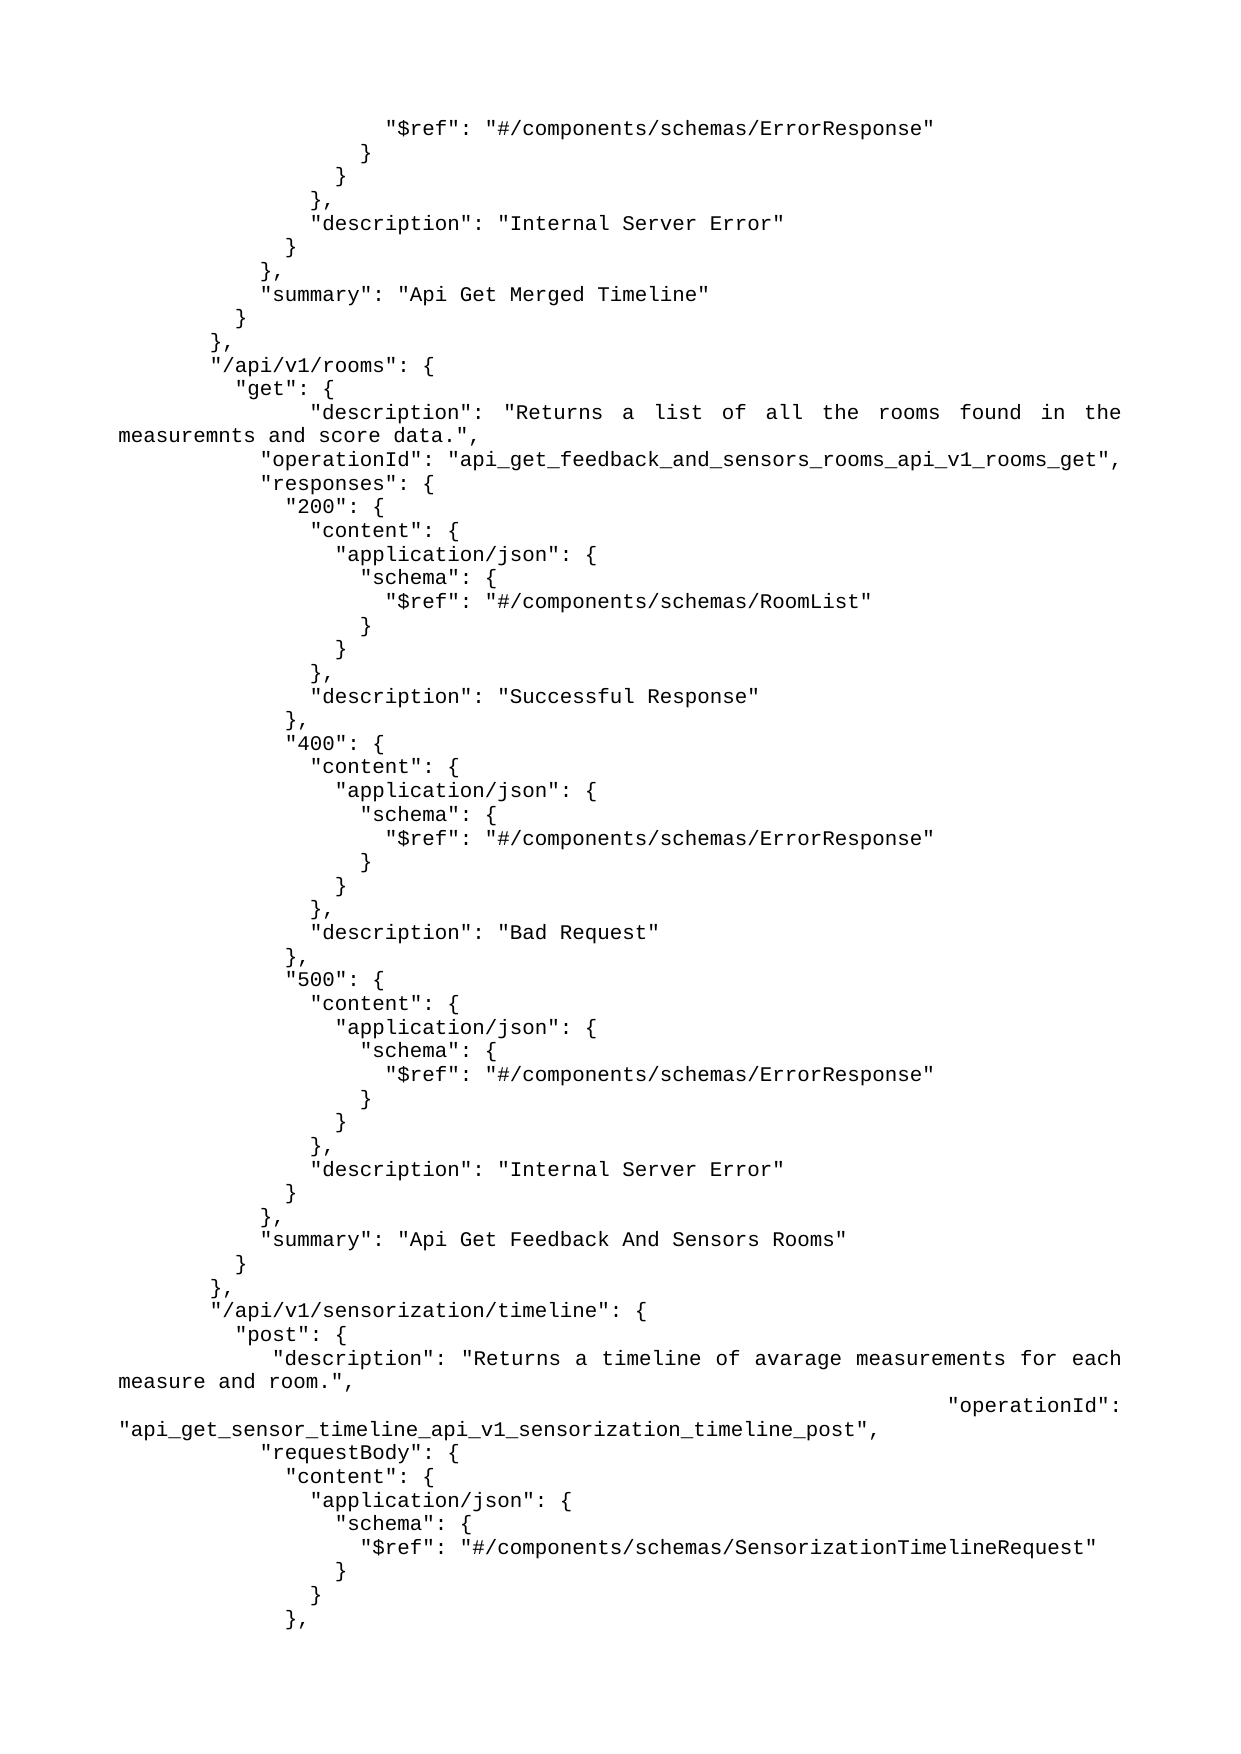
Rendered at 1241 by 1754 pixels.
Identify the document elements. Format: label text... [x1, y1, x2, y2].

text "description": "Internal Server Error" [118, 213, 1122, 236]
text } [118, 142, 1122, 165]
text }, [118, 898, 1122, 922]
text "post": { [118, 1324, 1122, 1348]
text "description": "Successful Response" [118, 686, 1122, 709]
text } [118, 851, 1122, 875]
text } [118, 1111, 1122, 1135]
text "200": { [118, 496, 1122, 520]
text "$ref": "#/components/schemas/RoomList" [118, 591, 1122, 615]
text "application/json": { [118, 1489, 1122, 1513]
text "schema": { [118, 1040, 1122, 1064]
text "schema": { [118, 1513, 1122, 1537]
text "summary": "Api Get Merged Timeline" [118, 284, 1122, 307]
text }, [118, 1135, 1122, 1158]
text "application/json": { [118, 1017, 1122, 1040]
text "500": { [118, 969, 1122, 993]
text }, [118, 1277, 1122, 1300]
text } [118, 1253, 1122, 1277]
text }, [118, 1206, 1122, 1229]
text "$ref": "#/components/schemas/ErrorResponse" [118, 827, 1122, 851]
text "schema": { [118, 804, 1122, 827]
text "content": { [118, 757, 1122, 780]
text }, [118, 662, 1122, 686]
text "requestBody": { [118, 1442, 1122, 1466]
text "/api/v1/sensorization/timeline": { [118, 1300, 1122, 1324]
text } [118, 1561, 1122, 1584]
text "content": { [118, 993, 1122, 1017]
text "operationId": "api_get_feedback_and_sensors_rooms_api_v1_rooms_get", [118, 449, 1122, 473]
text "get": { [118, 378, 1122, 402]
text } [118, 307, 1122, 331]
text "responses": { [118, 473, 1122, 496]
text } [118, 875, 1122, 898]
text }, [118, 946, 1122, 969]
text }, [118, 1608, 1122, 1631]
text "400": { [118, 733, 1122, 757]
text "content": { [118, 1466, 1122, 1489]
text "/api/v1/rooms": { [118, 354, 1122, 378]
text } [118, 615, 1122, 638]
text "content": { [118, 520, 1122, 544]
text "description": "Bad Request" [118, 922, 1122, 946]
text }, [118, 331, 1122, 354]
text "summary": "Api Get Feedback And Sensors Rooms" [118, 1229, 1122, 1253]
text }, [118, 260, 1122, 284]
text "application/json": { [118, 780, 1122, 804]
text "$ref": "#/components/schemas/SensorizationTimelineRequest" [118, 1537, 1122, 1561]
text } [118, 165, 1122, 189]
text "description": "Internal Server Error" [118, 1158, 1122, 1182]
text } [118, 1088, 1122, 1111]
text } [118, 1584, 1122, 1608]
text } [118, 236, 1122, 260]
text }, [118, 189, 1122, 213]
text "schema": { [118, 567, 1122, 591]
text "$ref": "#/components/schemas/ErrorResponse" [118, 118, 1122, 142]
text "description": "Returns a list of all the rooms found in the measuremnts and score data.", [118, 402, 1122, 449]
text } [118, 638, 1122, 662]
text "application/json": { [118, 544, 1122, 567]
text } [118, 1182, 1122, 1206]
text }, [118, 709, 1122, 733]
text "$ref": "#/components/schemas/ErrorResponse" [118, 1064, 1122, 1088]
text "operationId": "api_get_sensor_timeline_api_v1_sensorization_timeline_post", [118, 1395, 1122, 1442]
text "description": "Returns a timeline of avarage measurements for each measure and room.", [118, 1348, 1122, 1395]
